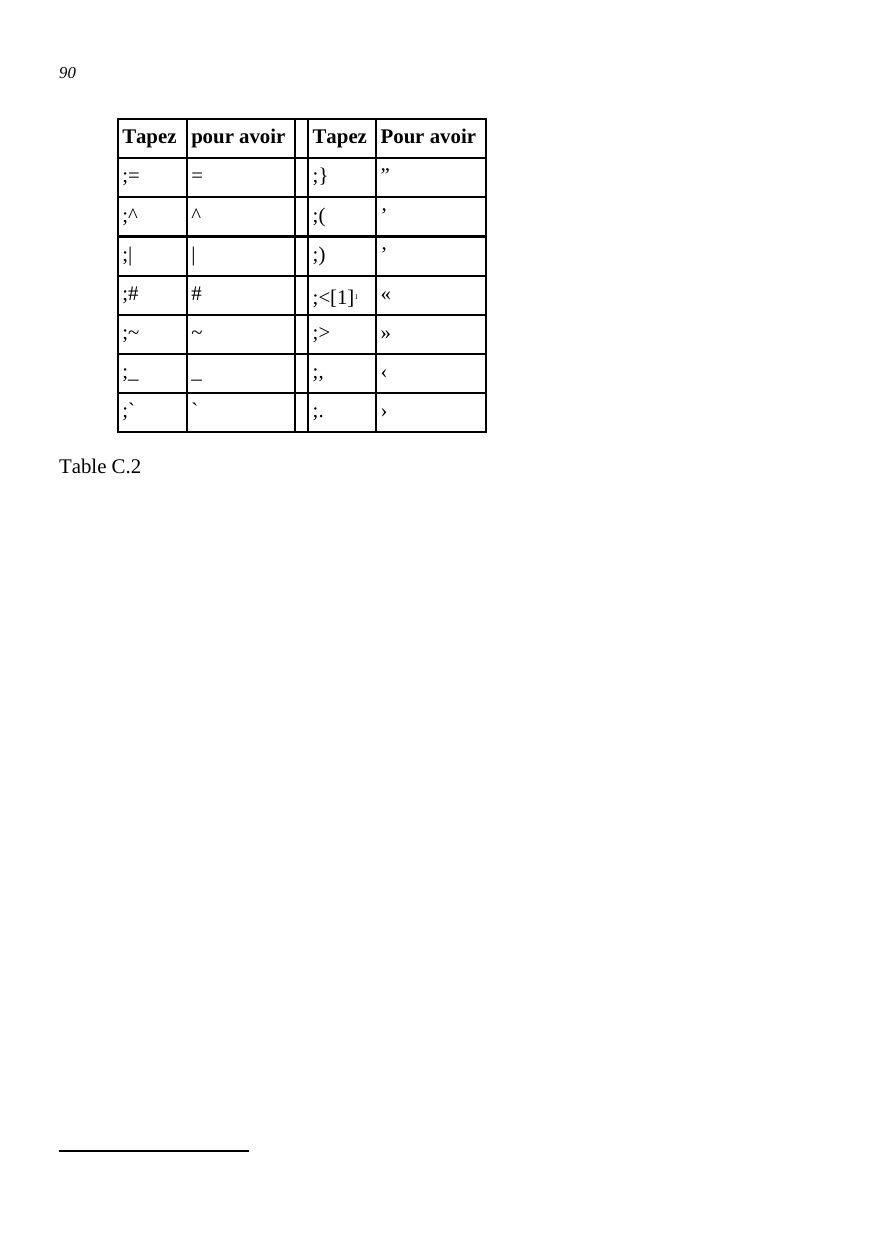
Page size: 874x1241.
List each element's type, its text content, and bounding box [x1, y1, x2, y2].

table_cell › [377, 394, 485, 431]
table_cell ;` [119, 394, 186, 431]
table_header Tapez [119, 120, 186, 157]
table_header Tapez [309, 120, 375, 157]
table_cell = [188, 159, 294, 196]
table_cell ’ [377, 238, 485, 274]
table_cell [296, 238, 307, 274]
table_cell [296, 277, 307, 314]
table_header Pour avoir [377, 120, 485, 157]
table_cell ;( [309, 198, 375, 235]
table_cell [296, 316, 307, 353]
table_cell ~ [188, 316, 294, 353]
table_cell ;_ [119, 355, 186, 392]
table_cell ;} [309, 159, 375, 196]
table_cell ’ [377, 198, 485, 235]
table_cell ;) [309, 238, 375, 274]
table_cell » [377, 316, 485, 353]
table_cell ` [188, 394, 294, 431]
table_cell ;. [309, 394, 375, 431]
table_cell ;<[1]1 [309, 277, 375, 314]
table_cell [296, 159, 307, 196]
table_cell [296, 355, 307, 392]
table_header [296, 120, 307, 157]
text Table C.2 [59, 454, 815, 478]
table_cell ;= [119, 159, 186, 196]
table_cell ;^ [119, 198, 186, 235]
table_header pour avoir [188, 120, 294, 157]
table_cell ;# [119, 277, 186, 314]
table_cell [296, 394, 307, 431]
table_cell ;~ [119, 316, 186, 353]
table_cell « [377, 277, 485, 314]
table_cell ;> [309, 316, 375, 353]
table_cell ^ [188, 198, 294, 235]
table_cell ” [377, 159, 485, 196]
table_cell _ [188, 355, 294, 392]
table_cell [296, 198, 307, 235]
table_cell # [188, 277, 294, 314]
table_cell ;, [309, 355, 375, 392]
table_cell | [188, 238, 294, 274]
table_cell ;| [119, 238, 186, 274]
table_cell ‹ [377, 355, 485, 392]
